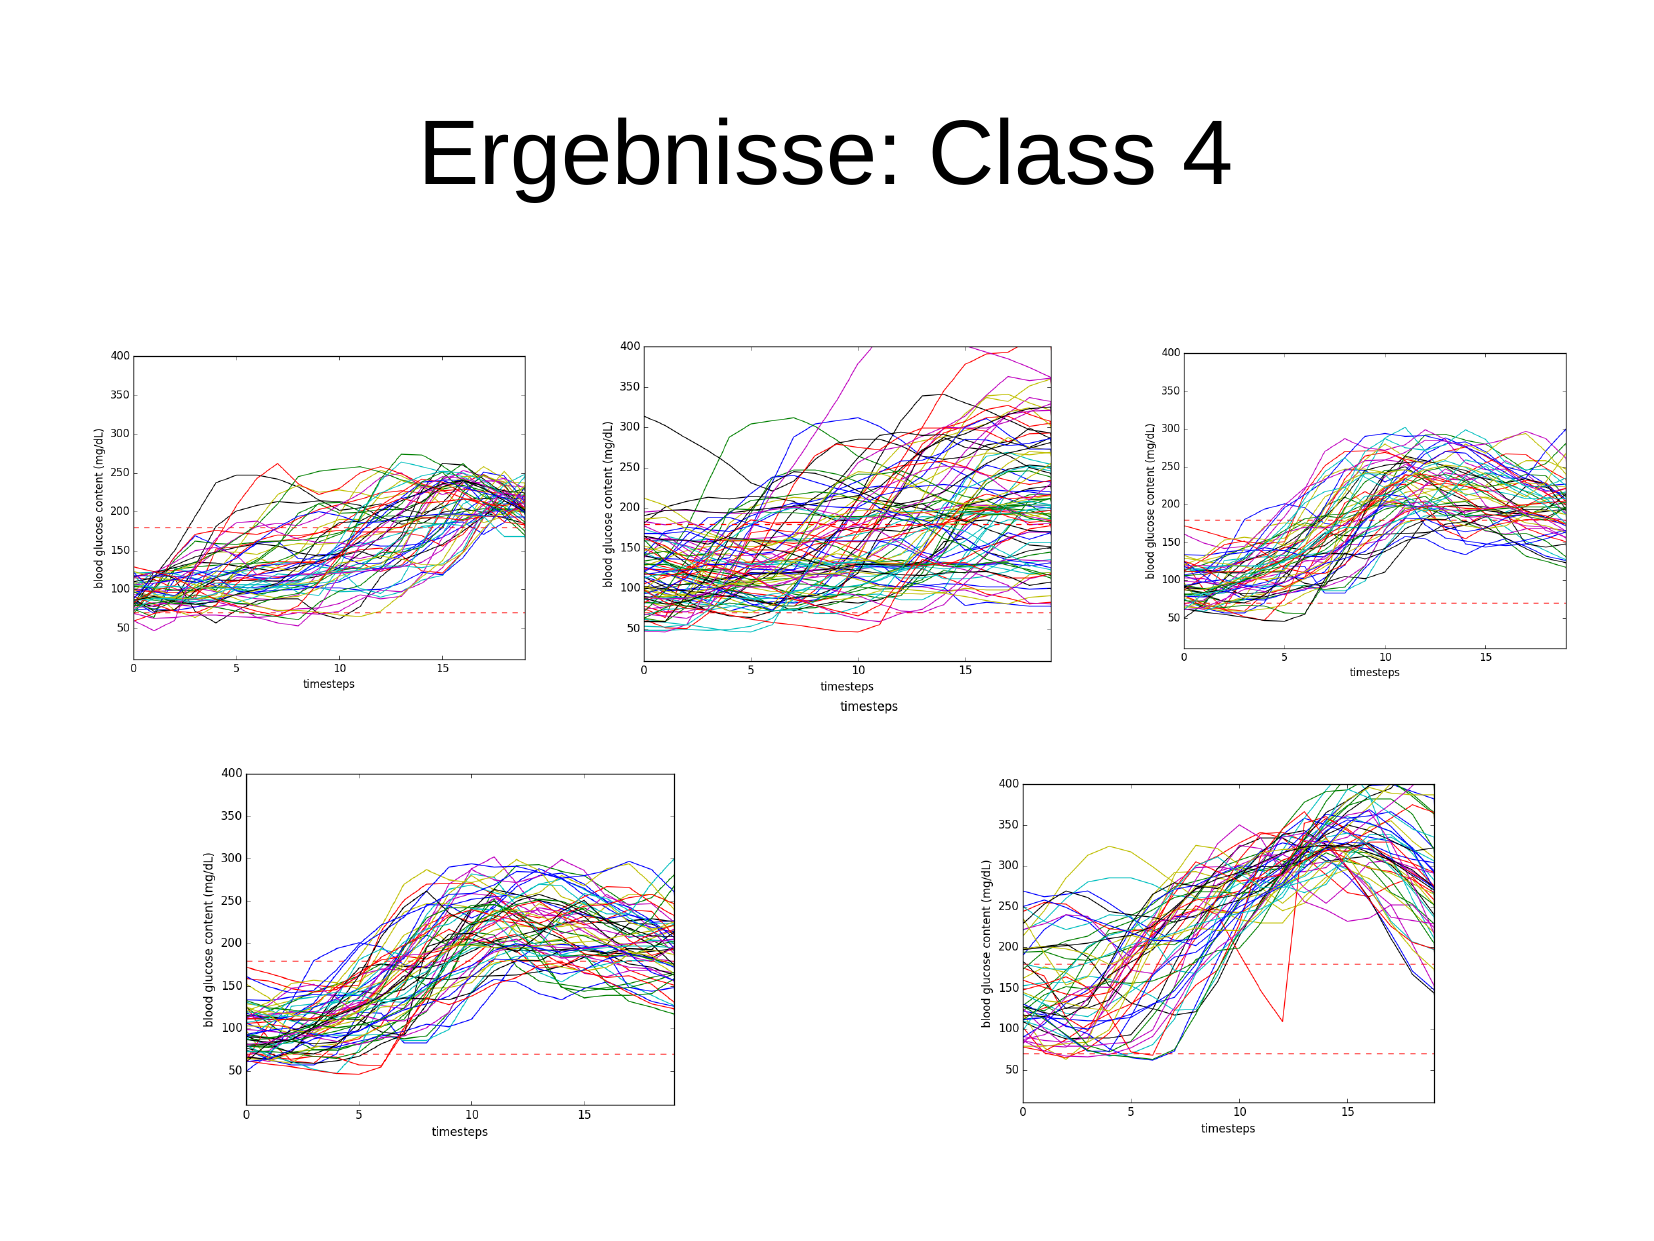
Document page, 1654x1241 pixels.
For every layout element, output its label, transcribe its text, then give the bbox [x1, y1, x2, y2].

picture [956, 744, 1487, 1142]
picture [177, 732, 729, 1146]
picture [70, 318, 575, 697]
picture [578, 295, 1615, 721]
title Ergebnisse: Class 4 [82, 49, 1571, 257]
